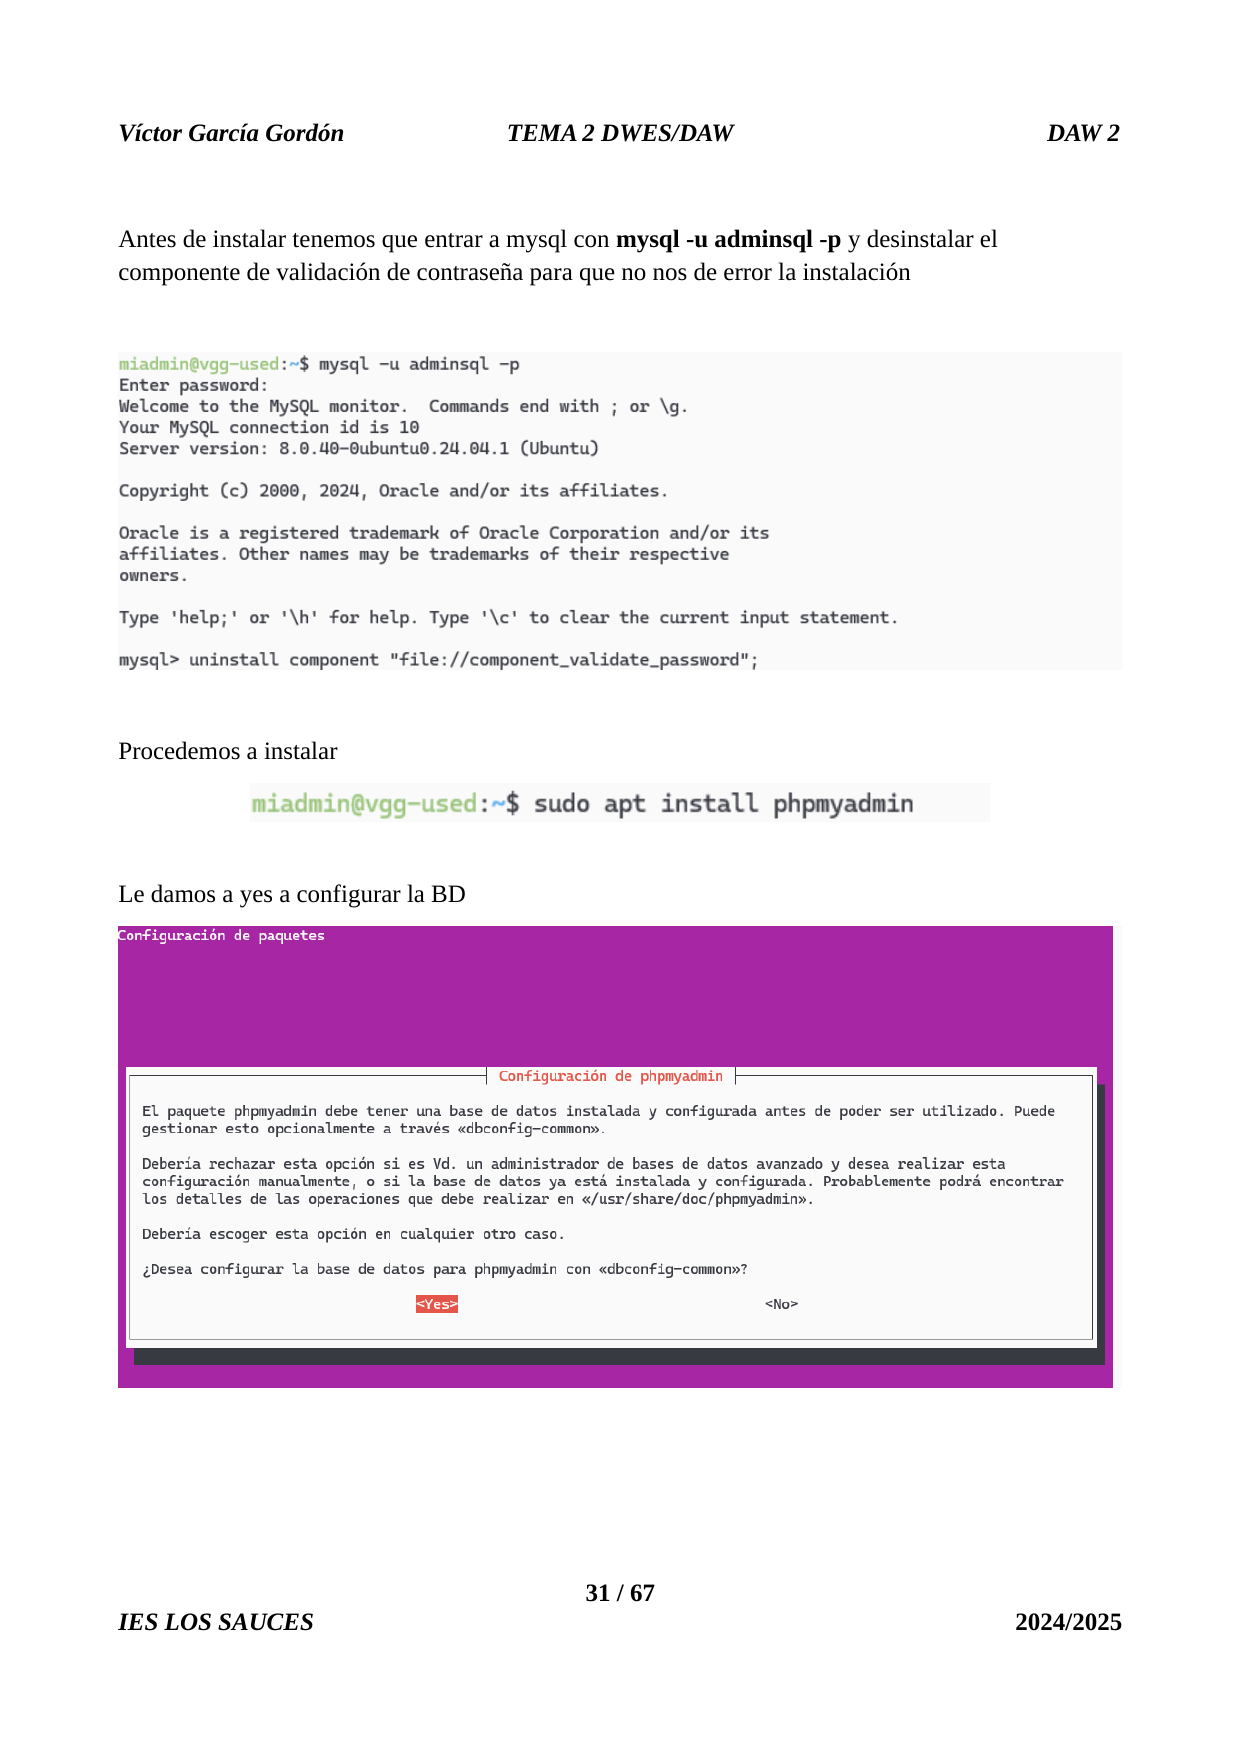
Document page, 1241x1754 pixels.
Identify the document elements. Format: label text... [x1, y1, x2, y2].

picture [118, 352, 1123, 670]
text Le damos a yes a configurar la BD [118, 879, 1122, 908]
text Procedemos a instalar [118, 736, 1122, 765]
picture [249, 783, 991, 822]
picture [118, 926, 1123, 1388]
text Antes de instalar tenemos que entrar a mysql con mysql -u adminsql -p y desinstalar el componente de validación de contraseña para que no nos de error la instalación [118, 224, 1122, 286]
